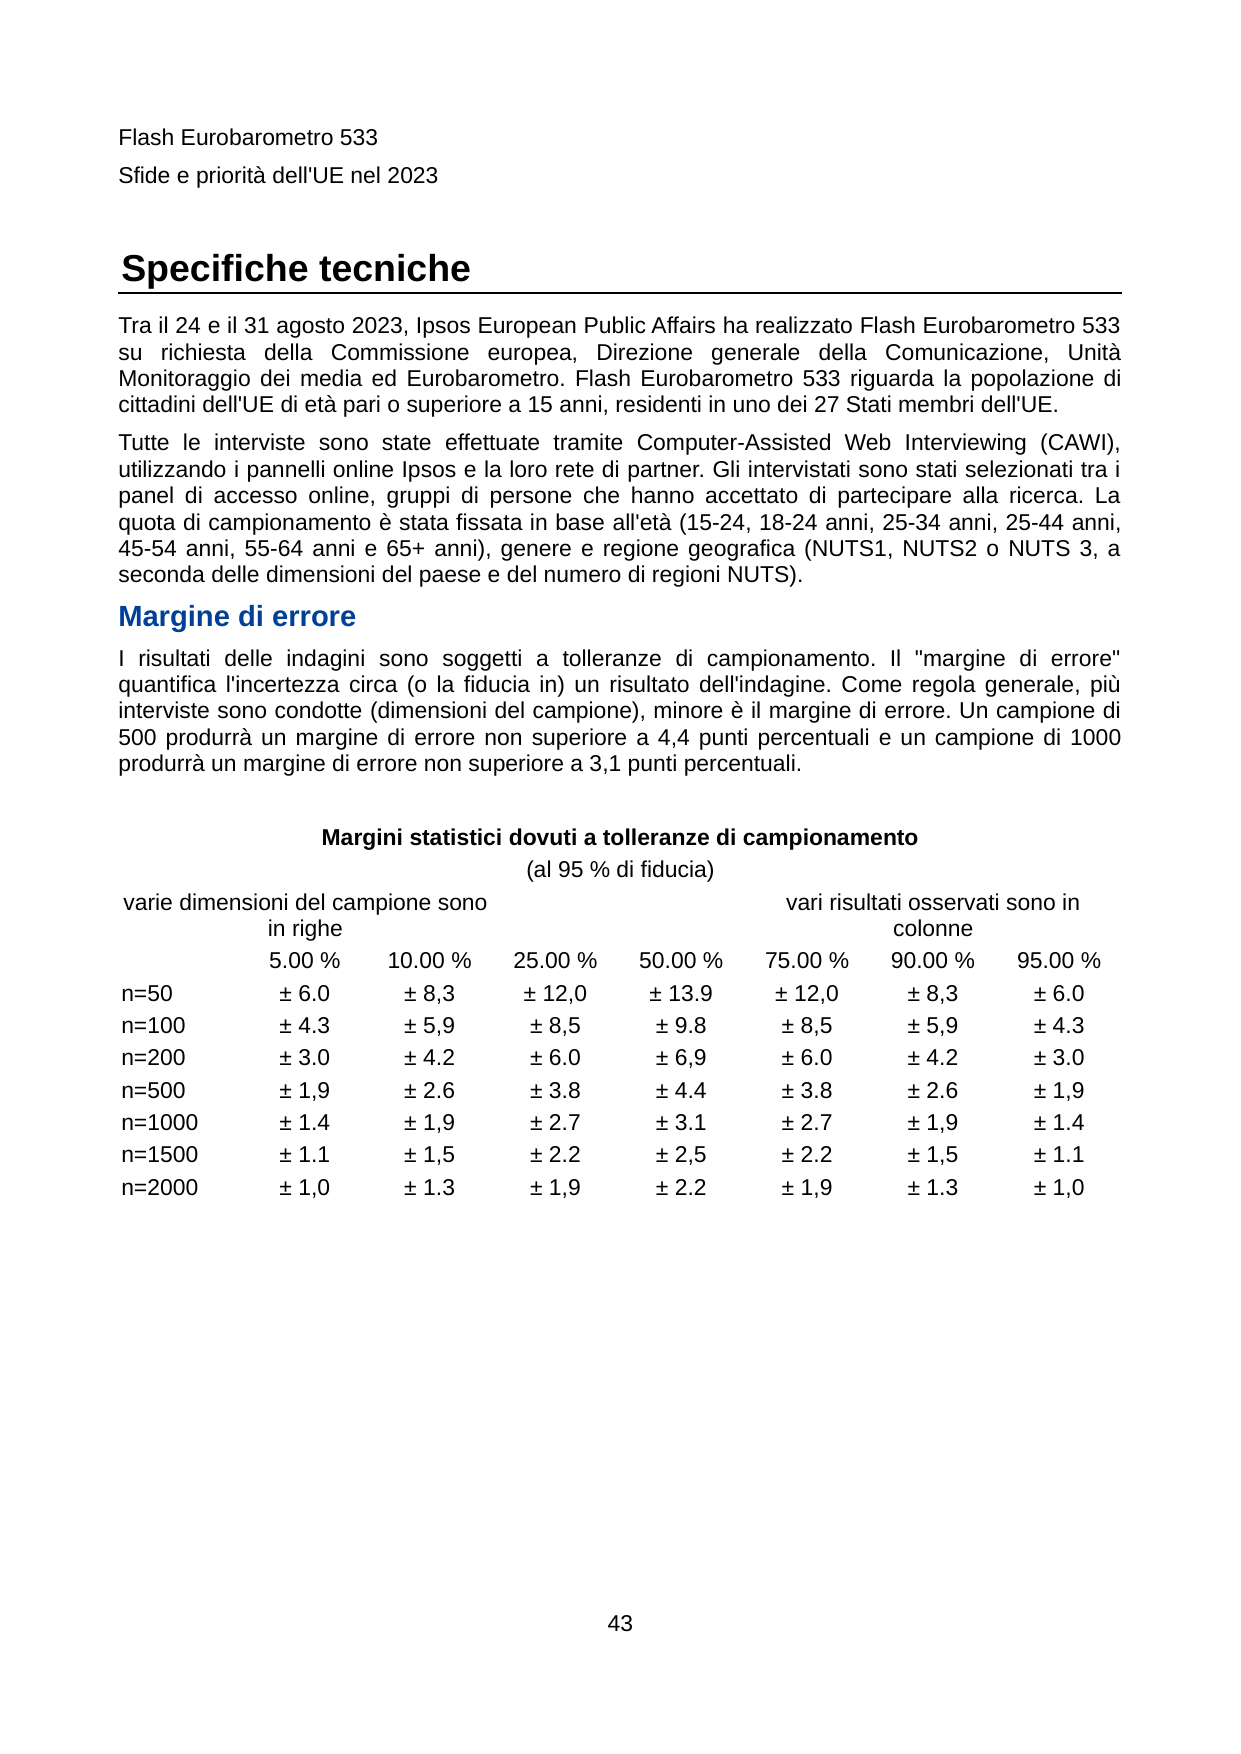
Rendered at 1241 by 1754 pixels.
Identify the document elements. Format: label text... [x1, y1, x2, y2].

table_cell ± 2.2 [492, 1139, 618, 1171]
table_cell 95,00 % [996, 944, 1122, 976]
table_cell ± 2.2 [744, 1139, 870, 1171]
table_cell ± 1,0 [996, 1171, 1122, 1203]
text Tutte le interviste sono state effettuate tramite Computer-Assisted Web Interviewing (CAWI), utilizzando i pannelli online Ipsos e la loro rete di partner. Gli intervistati sono stati selezionati tra i panel di accesso online, gruppi di persone che hanno accettato di partecipare alla ricerca. La quota di campionamento è stata fissata in base all'età (15-24, 18-24 anni, 25-34 anni, 25-44 anni, 45-54 anni, 55-64 anni e 65+ anni), genere e regione geografica (NUTS1, NUTS2 o NUTS 3, a seconda delle dimensioni del paese e del numero di regioni NUTS). [118, 429, 1122, 587]
table_cell ± 3.8 [744, 1074, 870, 1106]
table_cell ± 5,9 [870, 1009, 996, 1041]
table_cell ± 1.4 [243, 1106, 366, 1138]
table_cell ± 5,9 [366, 1009, 492, 1041]
table_cell ± 3.0 [996, 1041, 1122, 1074]
table_cell n=50 [118, 976, 243, 1009]
table_cell ± 2.7 [492, 1106, 618, 1138]
table_cell ± 8,3 [366, 976, 492, 1009]
table_cell vari risultati osservati sono in colonne [744, 886, 1122, 944]
table_cell ± 1.3 [870, 1171, 996, 1203]
table_cell n=1000 [118, 1106, 243, 1138]
table_cell ± 1,9 [492, 1171, 618, 1203]
table_cell ± 2.6 [366, 1074, 492, 1106]
table_cell n=500 [118, 1074, 243, 1106]
table_cell ± 12,0 [492, 976, 618, 1009]
table_cell ± 13.9 [618, 976, 744, 1009]
table_cell ± 1,9 [996, 1074, 1122, 1106]
table_cell ± 2.2 [618, 1171, 744, 1203]
text I risultati delle indagini sono soggetti a tolleranze di campionamento. Il "margine di errore" quantifica l'incertezza circa (o la fiducia in) un risultato dell'indagine. Come regola generale, più interviste sono condotte (dimensioni del campione), minore è il margine di errore. Un campione di 500 produrrà un margine di errore non superiore a 4,4 punti percentuali e un campione di 1000 produrrà un margine di errore non superiore a 3,1 punti percentuali. [118, 645, 1122, 777]
table_cell ± 6.0 [492, 1041, 618, 1074]
table_cell 5,00 % [243, 944, 366, 976]
table_cell ± 4.3 [243, 1009, 366, 1041]
table_cell ± 6,9 [618, 1041, 744, 1074]
table_cell ± 1.3 [366, 1171, 492, 1203]
table_cell ± 9.8 [618, 1009, 744, 1041]
table_cell n=1500 [118, 1139, 243, 1171]
table_cell n=2000 [118, 1171, 243, 1203]
table_cell [118, 944, 243, 976]
table_header Margini statistici dovuti a tolleranze di campionamento [118, 821, 1122, 853]
table_cell ± 1,9 [243, 1074, 366, 1106]
table_cell n=200 [118, 1041, 243, 1074]
table_cell 10,00 % [366, 944, 492, 976]
table_cell ± 4.2 [366, 1041, 492, 1074]
table_cell ± 6.0 [744, 1041, 870, 1074]
table_cell ± 1,9 [870, 1106, 996, 1138]
table_cell ± 2.7 [744, 1106, 870, 1138]
table_cell ± 8,5 [492, 1009, 618, 1041]
table_cell ± 4.4 [618, 1074, 744, 1106]
table_cell ± 3.0 [243, 1041, 366, 1074]
table_cell ± 12,0 [744, 976, 870, 1009]
table_cell 75,00 % [744, 944, 870, 976]
table_cell ± 2.6 [870, 1074, 996, 1106]
table_cell ± 1,9 [744, 1171, 870, 1203]
table_cell varie dimensioni del campione sono in righe [118, 886, 492, 944]
table_cell ± 1,0 [243, 1171, 366, 1203]
table_cell ± 3.1 [618, 1106, 744, 1138]
subtitle Specifiche tecniche [118, 243, 1122, 292]
table_cell ± 8,5 [744, 1009, 870, 1041]
table_cell ± 3.8 [492, 1074, 618, 1106]
table_cell ± 1.1 [243, 1139, 366, 1171]
table_cell ± 2,5 [618, 1139, 744, 1171]
table_cell ± 6.0 [243, 976, 366, 1009]
table_cell ± 1,5 [870, 1139, 996, 1171]
table_cell ± 6.0 [996, 976, 1122, 1009]
table_cell [618, 886, 744, 944]
table_cell n=100 [118, 1009, 243, 1041]
table_cell ± 1,9 [366, 1106, 492, 1138]
text Margine di errore [118, 599, 1122, 633]
table_cell ± 1.4 [996, 1106, 1122, 1138]
table_cell [492, 886, 618, 944]
table_cell ± 4.2 [870, 1041, 996, 1074]
table_cell ± 8,3 [870, 976, 996, 1009]
table_cell ± 1,5 [366, 1139, 492, 1171]
table_cell ± 1.1 [996, 1139, 1122, 1171]
table_cell 50,00 % [618, 944, 744, 976]
text Tra il 24 e il 31 agosto 2023, Ipsos European Public Affairs ha realizzato Flash Eurobarometro 533 su richiesta della Commissione europea, Direzione generale della Comunicazione, Unità Monitoraggio dei media ed Eurobarometro. Flash Eurobarometro 533 riguarda la popolazione di cittadini dell'UE di età pari o superiore a 15 anni, residenti in uno dei 27 Stati membri dell'UE. [118, 312, 1122, 417]
table_cell 25,00 % [492, 944, 618, 976]
table_cell 90,00 % [870, 944, 996, 976]
table_cell ± 4.3 [996, 1009, 1122, 1041]
table_cell (al 95 % di fiducia) [118, 853, 1122, 886]
